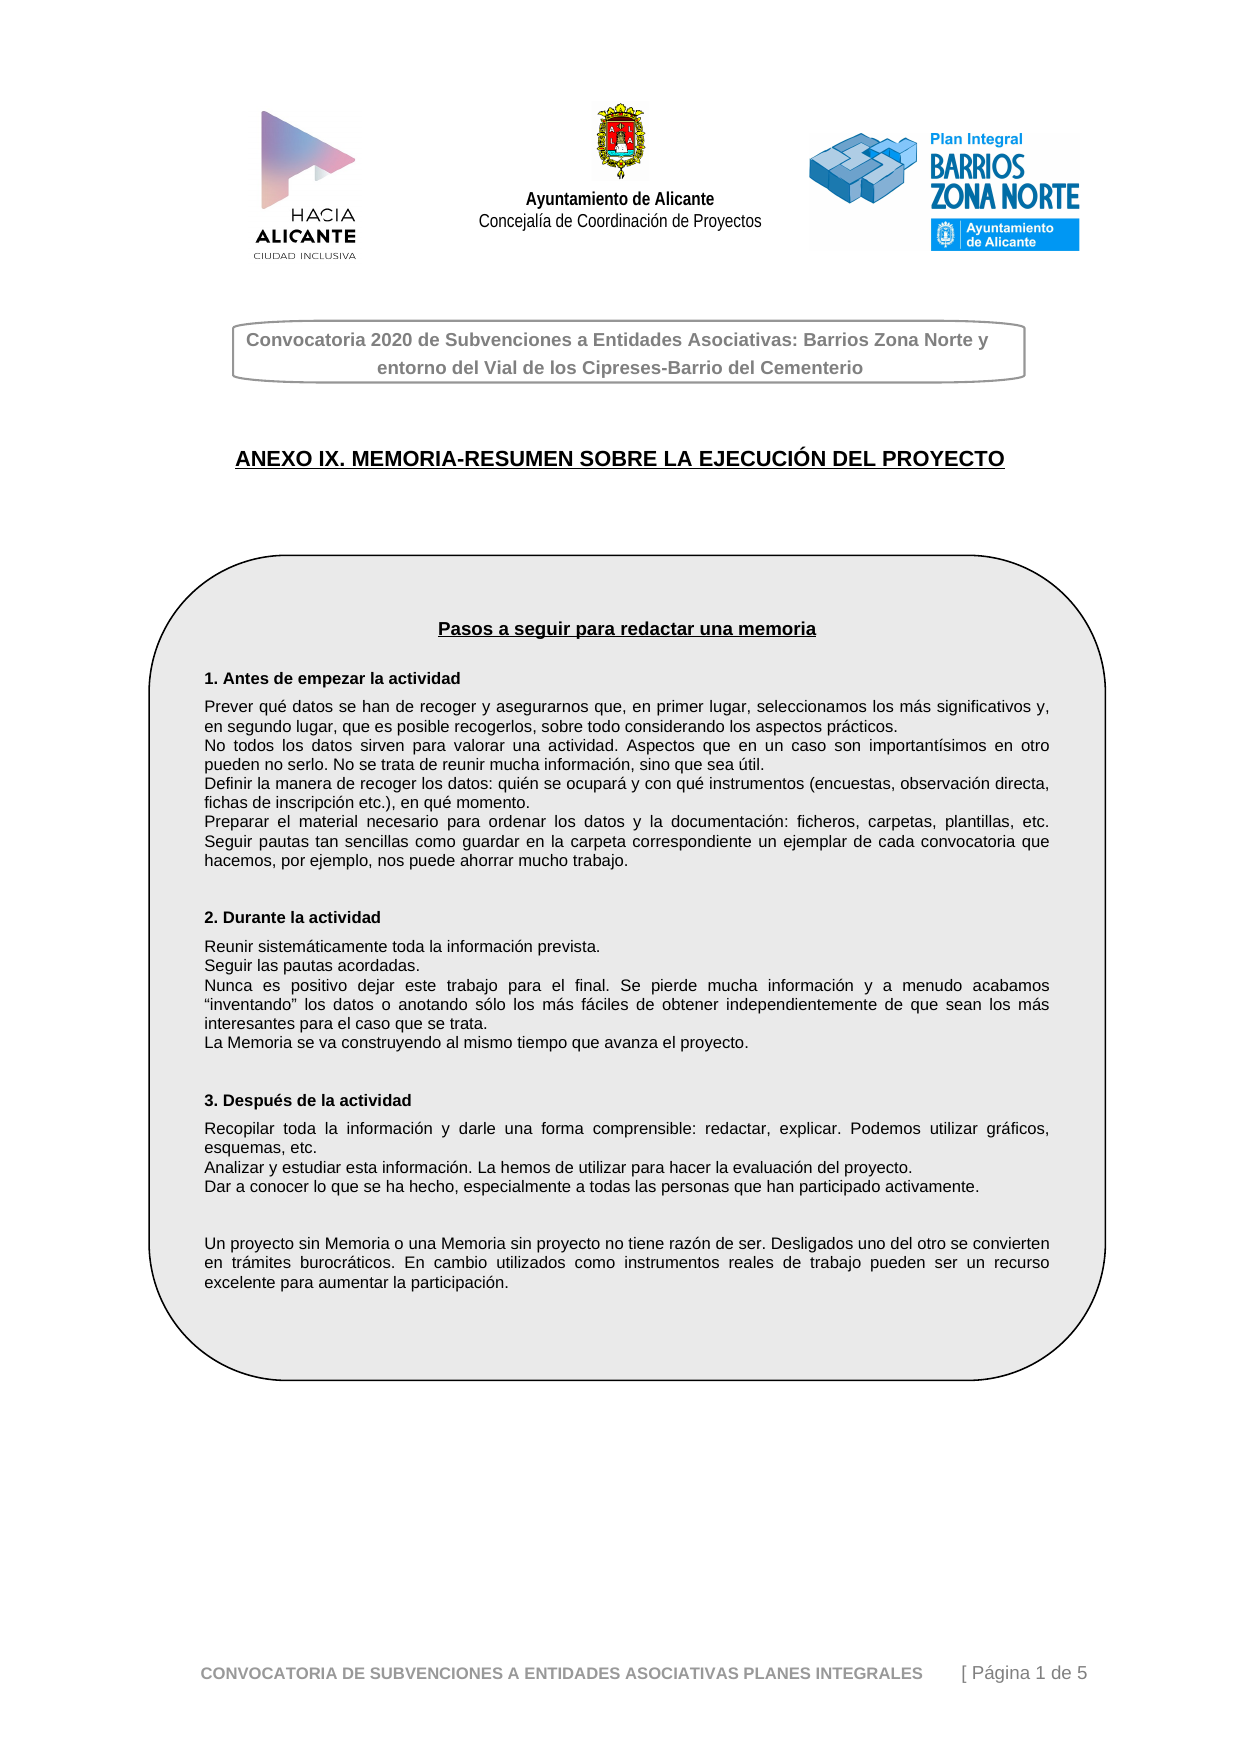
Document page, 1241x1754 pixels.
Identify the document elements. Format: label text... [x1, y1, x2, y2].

picture [248, 106, 362, 264]
picture [809, 133, 1080, 251]
subtitle [1025, 356, 1092, 378]
subtitle Convocatoria 2020 de Subvenciones a Entidades Asociativas: Barrios Zona Norte y [235, 329, 1023, 351]
picture [1072, 187, 1080, 204]
subtitle [148, 329, 232, 351]
picture [591, 101, 650, 181]
subtitle [148, 356, 233, 378]
subtitle ANEXO IX. MEMORIA-RESUMEN SOBRE LA EJECUCIÓN DEL PROYECTO [148, 446, 1092, 471]
subtitle entorno del Vial de los Cipreses-Barrio del Cementerio [235, 356, 1023, 378]
